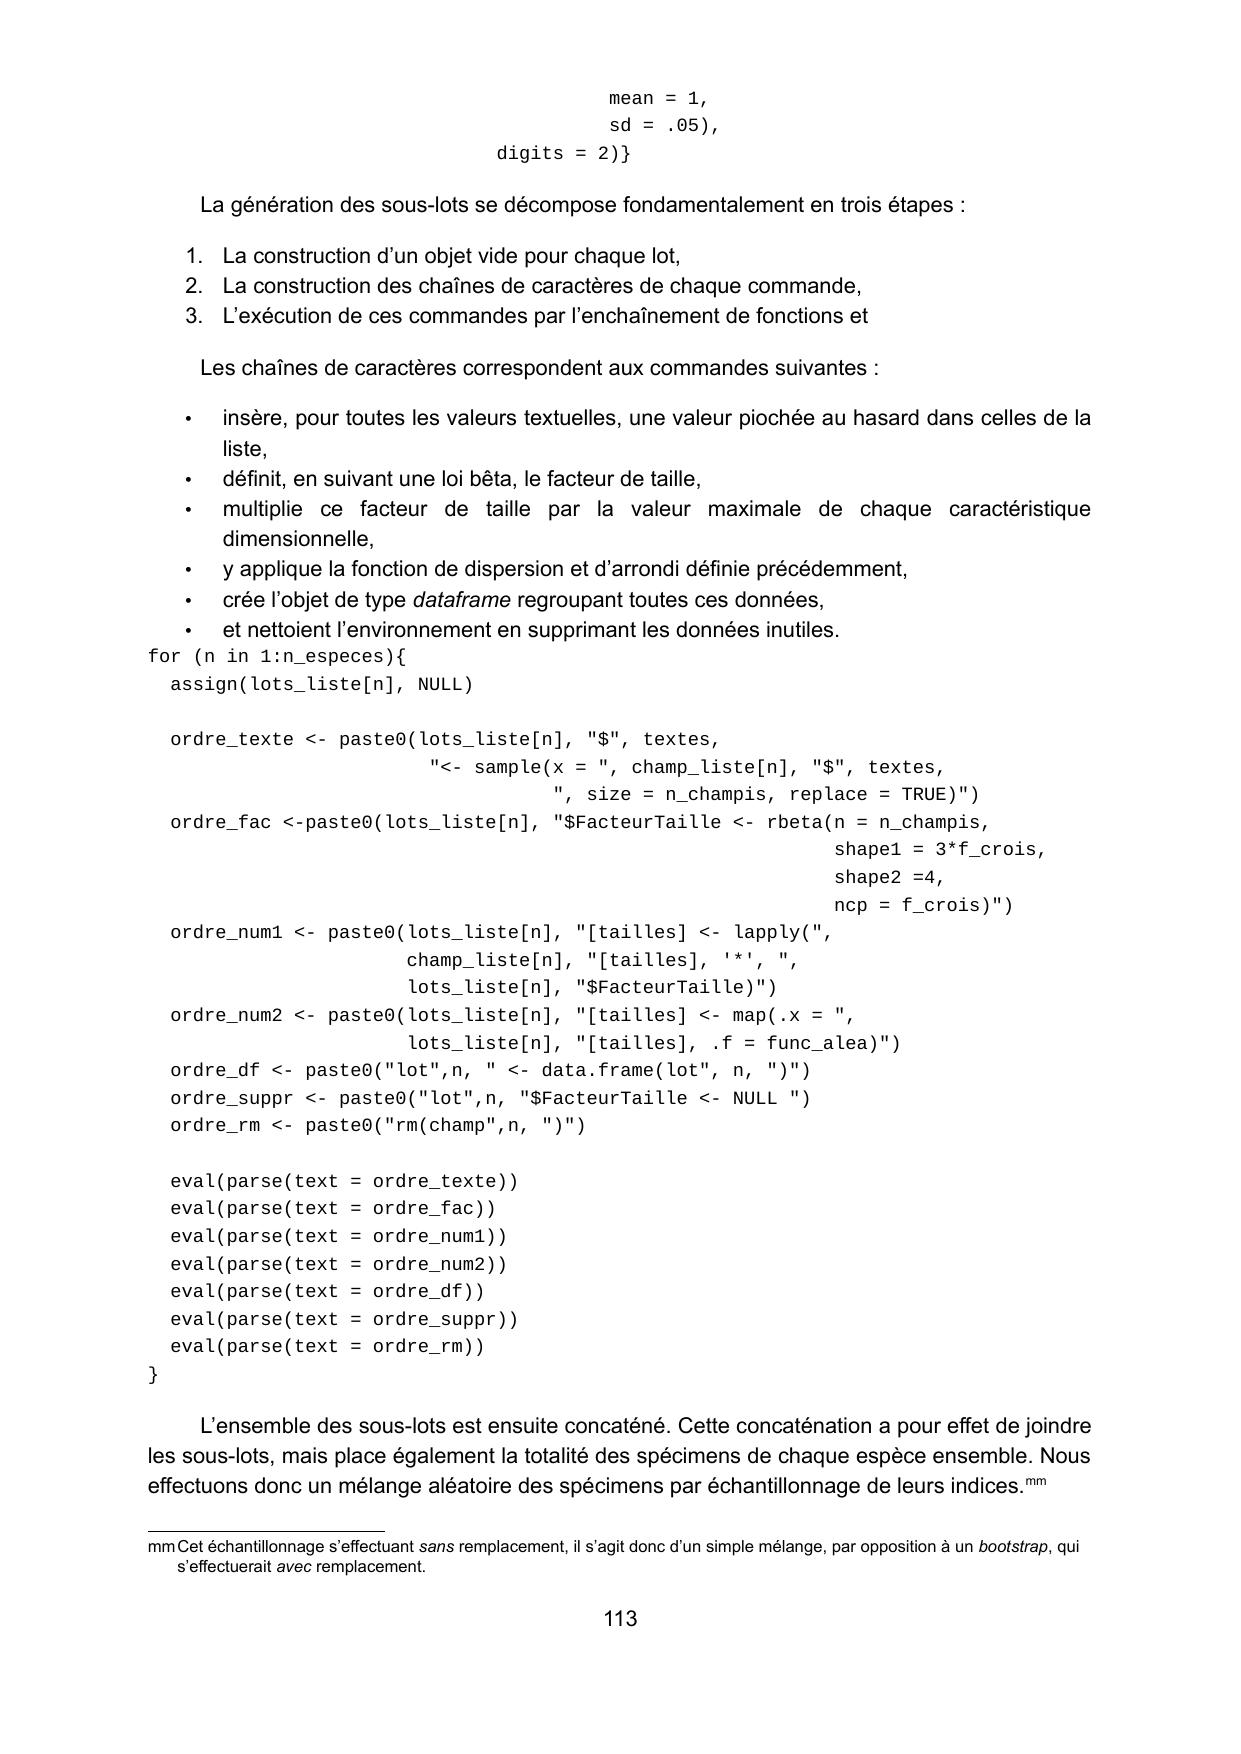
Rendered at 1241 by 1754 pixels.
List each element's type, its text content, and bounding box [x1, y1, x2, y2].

list définit, en suivant une loi bêta, le facteur de taille, [185, 466, 1093, 491]
text lots_liste[n], "[tailles], .f = func_alea)") [148, 1033, 1093, 1055]
list et nettoient l’environnement en supprimant les données inutiles. [185, 617, 1093, 642]
text eval(parse(text = ordre_num1)) [148, 1227, 1093, 1248]
text eval(parse(text = ordre_texte)) [148, 1171, 1093, 1193]
text eval(parse(text = ordre_suppr)) [148, 1309, 1093, 1331]
text Les chaînes de caractères correspondent aux commandes suivantes : [148, 354, 1093, 379]
text ordre_texte <- paste0(lots_liste[n], "$", textes, [148, 730, 1093, 751]
text ordre_num1 <- paste0(lots_liste[n], "[tailles] <- lapply(", [148, 923, 1093, 944]
text sd = .05), [148, 116, 1093, 137]
text ordre_rm <- paste0("rm(champ",n, ")") [148, 1116, 1093, 1137]
list multiplie ce facteur de taille par la valeur maximale de chaque caractéristique dimensionnelle, [185, 496, 1093, 551]
text assign(lots_liste[n], NULL) [148, 674, 1093, 696]
text mean = 1, [148, 88, 1093, 110]
list L’exécution de ces commandes par l’enchaînement de fonctions et [185, 303, 1093, 329]
text ncp = f_crois)") [148, 895, 1093, 917]
text lots_liste[n], "$FacteurTaille)") [148, 978, 1093, 999]
text shape2 =4, [148, 868, 1093, 889]
list crée l’objet de type dataframe regroupant toutes ces données, [185, 587, 1093, 612]
text shape1 = 3*f_crois, [148, 840, 1093, 861]
list La construction d’un objet vide pour chaque lot, [185, 243, 1093, 268]
list y applique la fonction de dispersion et d’arrondi définie précédemment, [185, 556, 1093, 582]
text eval(parse(text = ordre_fac)) [148, 1199, 1093, 1220]
text "<- sample(x = ", champ_liste[n], "$", textes, [148, 757, 1093, 779]
text eval(parse(text = ordre_num2)) [148, 1254, 1093, 1276]
text ", size = n_champis, replace = TRUE)") [148, 785, 1093, 806]
text Cet échantillonnage s’effectuant sans remplacement, il s’agit donc d’un simple mélange, par opposition à un bootstrap, qui s’effectuerait avec remplacement. [148, 1537, 1093, 1576]
list La construction des chaînes de caractères de chaque commande, [185, 273, 1093, 298]
text eval(parse(text = ordre_df)) [148, 1282, 1093, 1303]
text La génération des sous-lots se décompose fondamentalement en trois étapes : [148, 192, 1093, 217]
text } [148, 1365, 1093, 1386]
text eval(parse(text = ordre_rm)) [148, 1337, 1093, 1358]
text ordre_num2 <- paste0(lots_liste[n], "[tailles] <- map(.x = ", [148, 1006, 1093, 1027]
list insère, pour toutes les valeurs textuelles, une valeur piochée au hasard dans celles de la liste, [185, 405, 1093, 461]
text ordre_suppr <- paste0("lot",n, "$FacteurTaille <- NULL ") [148, 1089, 1093, 1110]
text digits = 2)} [148, 144, 1093, 165]
text L’ensemble des sous-lots est ensuite concaténé. Cette concaténation a pour effet de joindre les sous-lots, mais place également la totalité des spécimens de chaque espèce ensemble. Nous effectuons donc un mélange aléatoire des spécimens par échantillonnage de leurs indices. [148, 1413, 1093, 1499]
text ordre_df <- paste0("lot",n, " <- data.frame(lot", n, ")") [148, 1061, 1093, 1082]
text ordre_fac <-paste0(lots_liste[n], "$FacteurTaille <- rbeta(n = n_champis, [148, 813, 1093, 834]
text for (n in 1:n_especes){ [148, 647, 1093, 668]
text champ_liste[n], "[tailles], '*', ", [148, 951, 1093, 972]
